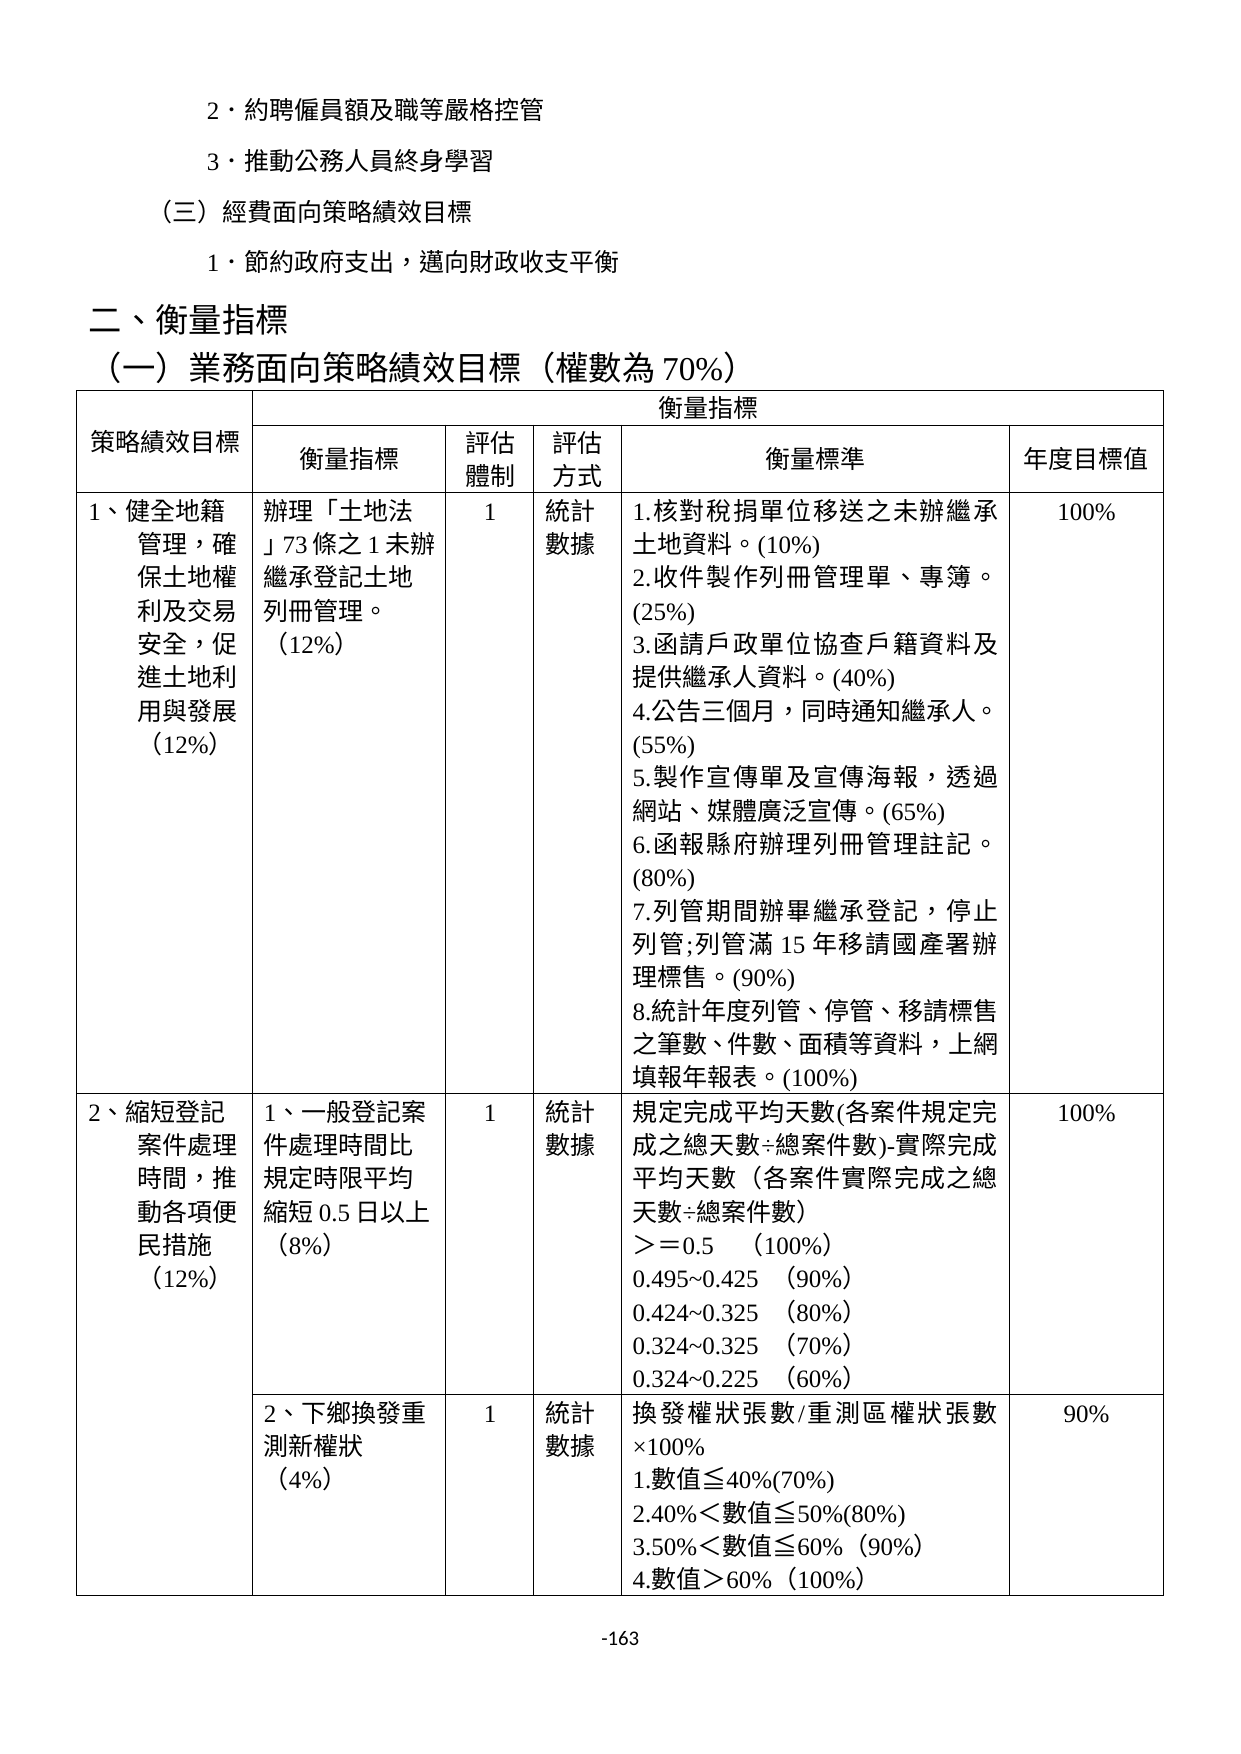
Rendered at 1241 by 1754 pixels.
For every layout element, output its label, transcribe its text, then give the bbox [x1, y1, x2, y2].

table_cell 1 [446, 1094, 533, 1394]
table_cell 年度目標值 [1010, 426, 1163, 492]
table_cell 衡量指標 [253, 426, 445, 492]
table_cell 1.核對稅捐單位移送之未辦繼承土地資料。(10%) 2.收件製作列冊管理單、專簿。(25%) 3.函請戶政單位協查戶籍資料及提供繼承人資料。(40%) 4.公告三個月，同時通知繼承人。(55%) 5.製作宣傳單及宣傳海報，透過網站、媒體廣泛宣傳。(65%) 6.函報縣府辦理列冊管理註記。(80%) 7.列管期間辦畢繼承登記，停止列管;列管滿15年移請國產署辦理標售。(90%) 8.統計年度列管、停管、移請標售之筆數、件數、面積等資料，上網填報年報表。(100%) [622, 493, 1009, 1093]
table_cell 100% [1010, 493, 1163, 1093]
table_cell 衡量標準 [622, 426, 1009, 492]
table_cell 縮短登記案件處理時間，推動各項便民措施（12%） [77, 1094, 252, 1394]
text （一）業務面向策略績效目標（權數為70%） [88, 342, 1152, 390]
table_cell 換發權狀張數/重測區權狀張數×100% 1.數值≦40%(70%) 2.40%＜數值≦50%(80%) 3.50%＜數值≦60%（90%） 4.數值＞60%（100%） [622, 1395, 1009, 1595]
table_cell 統計數據 [534, 1395, 621, 1595]
table_cell 評估方式 [534, 426, 621, 492]
table_cell 1 [446, 1395, 533, 1595]
table_cell 2、下鄉換發重測新權狀（4%） [253, 1395, 445, 1595]
table_cell 辦理「土地法」73條之1未辦繼承登記土地列冊管理。（12%） [253, 493, 445, 1093]
table_cell 評估體制 [446, 426, 533, 492]
table_cell 1、一般登記案件處理時間比規定時限平均縮短0.5日以上（8%） [253, 1094, 445, 1394]
table_cell 1 [446, 493, 533, 1093]
table_cell 規定完成平均天數(各案件規定完成之總天數÷總案件數)-實際完成平均天數（各案件實際完成之總天數÷總案件數） ＞＝0.5 （100%） 0.495~0.425 （90%） 0.424~0.325 （80%） 0.324~0.325 （70%） 0.324~0.225 （60%） [622, 1094, 1009, 1394]
list 約聘僱員額及職等嚴格控管 [207, 90, 1152, 127]
table_cell 健全地籍管理，確保土地權利及交易安全，促進土地利用與發展（12%） [77, 493, 252, 1093]
text （三）經費面向策略績效目標 [148, 192, 1152, 228]
table_cell 90% [1010, 1395, 1163, 1595]
table_header 衡量指標 [253, 391, 1163, 424]
table_cell [77, 1394, 252, 1595]
table_header 策略績效目標 [77, 391, 252, 492]
table_cell 100% [1010, 1094, 1163, 1394]
list 節約政府支出，邁向財政收支平衡 [207, 243, 1152, 279]
table_cell 統計數據 [534, 1094, 621, 1394]
table_cell 統計數據 [534, 493, 621, 1093]
list 推動公務人員終身學習 [207, 141, 1152, 177]
text 二、衡量指標 [88, 294, 1152, 342]
